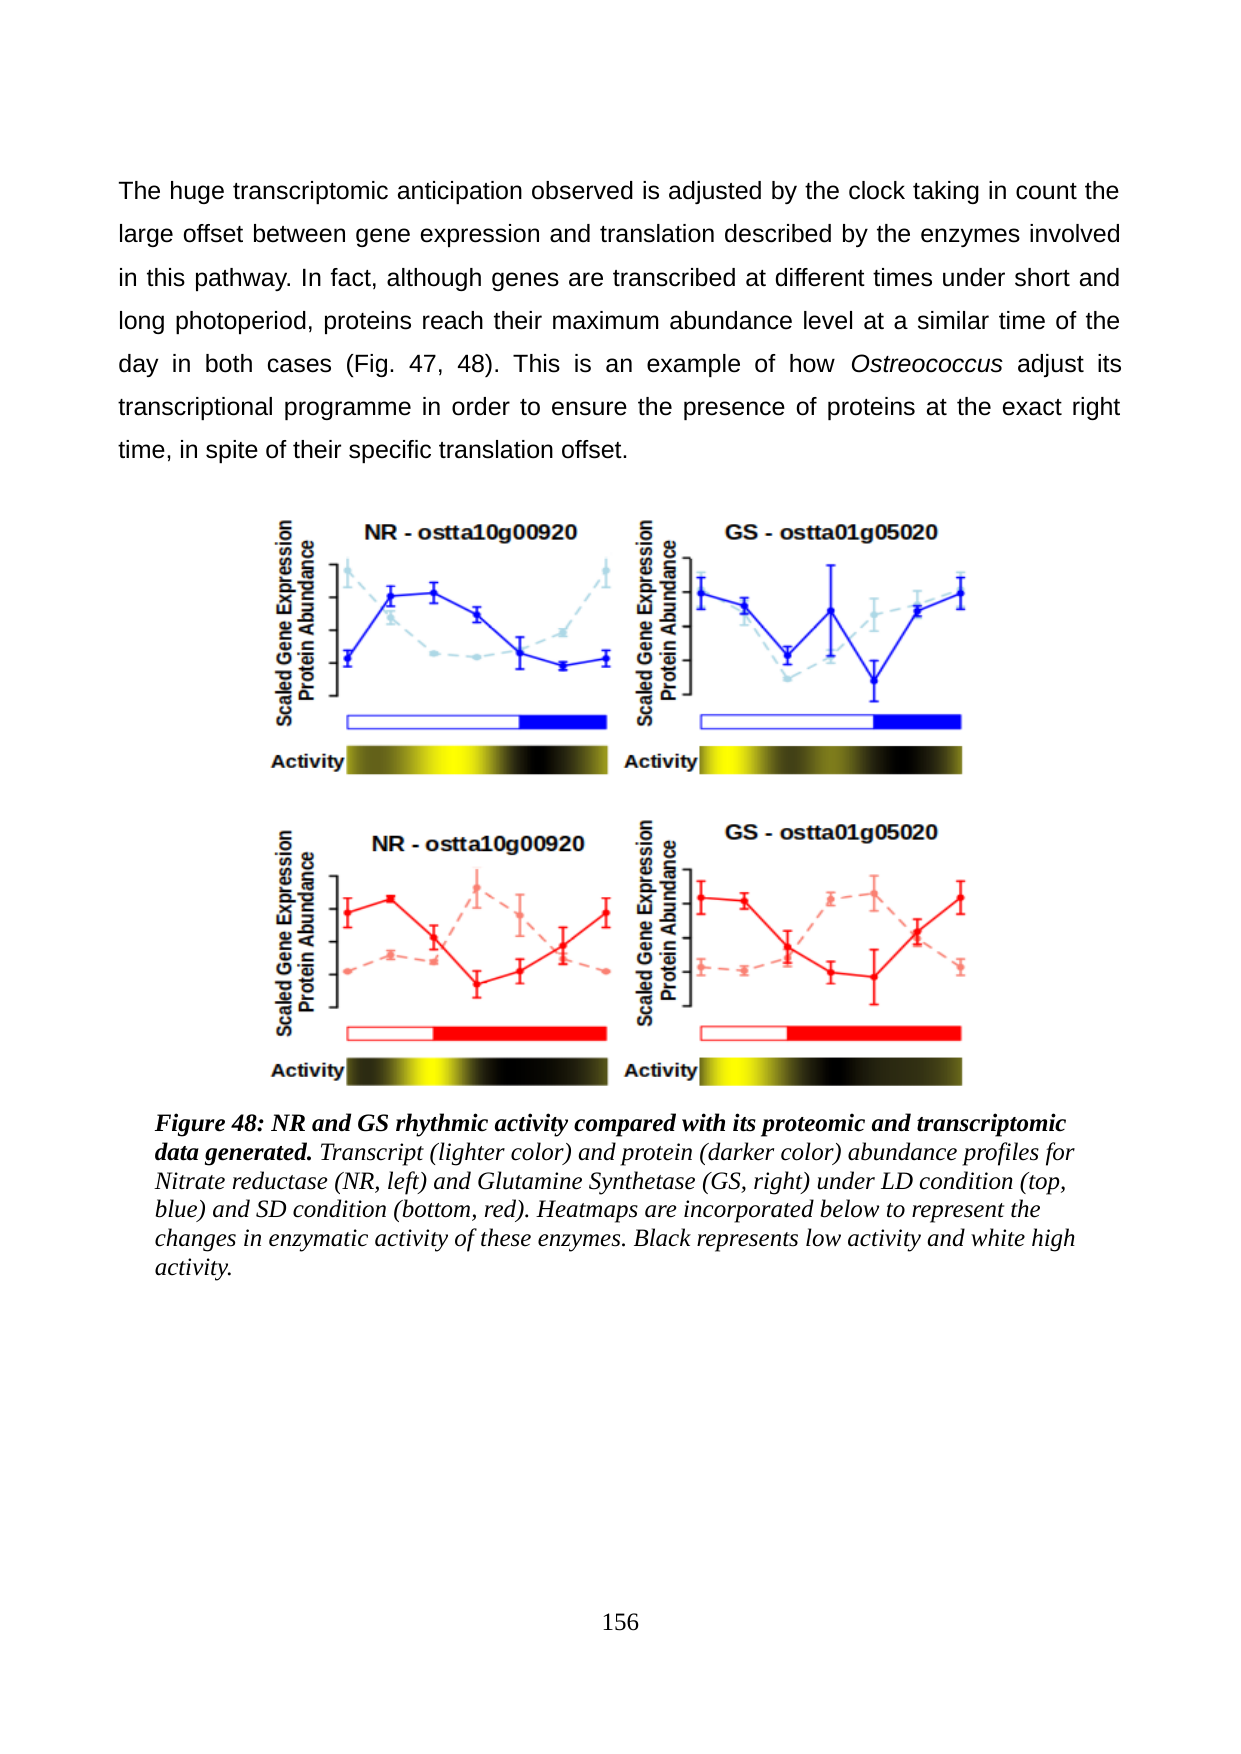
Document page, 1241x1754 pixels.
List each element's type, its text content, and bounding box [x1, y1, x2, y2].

picture [253, 510, 995, 1109]
text Figure 48: NR and GS rhythmic activity compared with its proteomic and transcriptomic data generated. Transcript (lighter color) and protein (darker color) abundance profiles for Nitrate reductase (NR, left) and Glutamine Synthetase (GS, right) under LD condition (top, blue) and SD condition (bottom, red). Heatmaps are incorporated below to represent the changes in enzymatic activity of these enzymes. Black represents low activity and white high activity. [154, 1109, 1093, 1281]
text The huge transcriptomic anticipation observed is adjusted by the clock taking in count the large offset between gene expression and translation described by the enzymes involved in this pathway. In fact, although genes are transcribed at different times under short and long photoperiod, proteins reach their maximum abundance level at a similar time of the day in both cases (Fig. 47, 48). This is an example of how Ostreococcus adjust its transcriptional programme in order to ensure the presence of proteins at the exact right time, in spite of their specific translation offset. [118, 176, 1122, 464]
